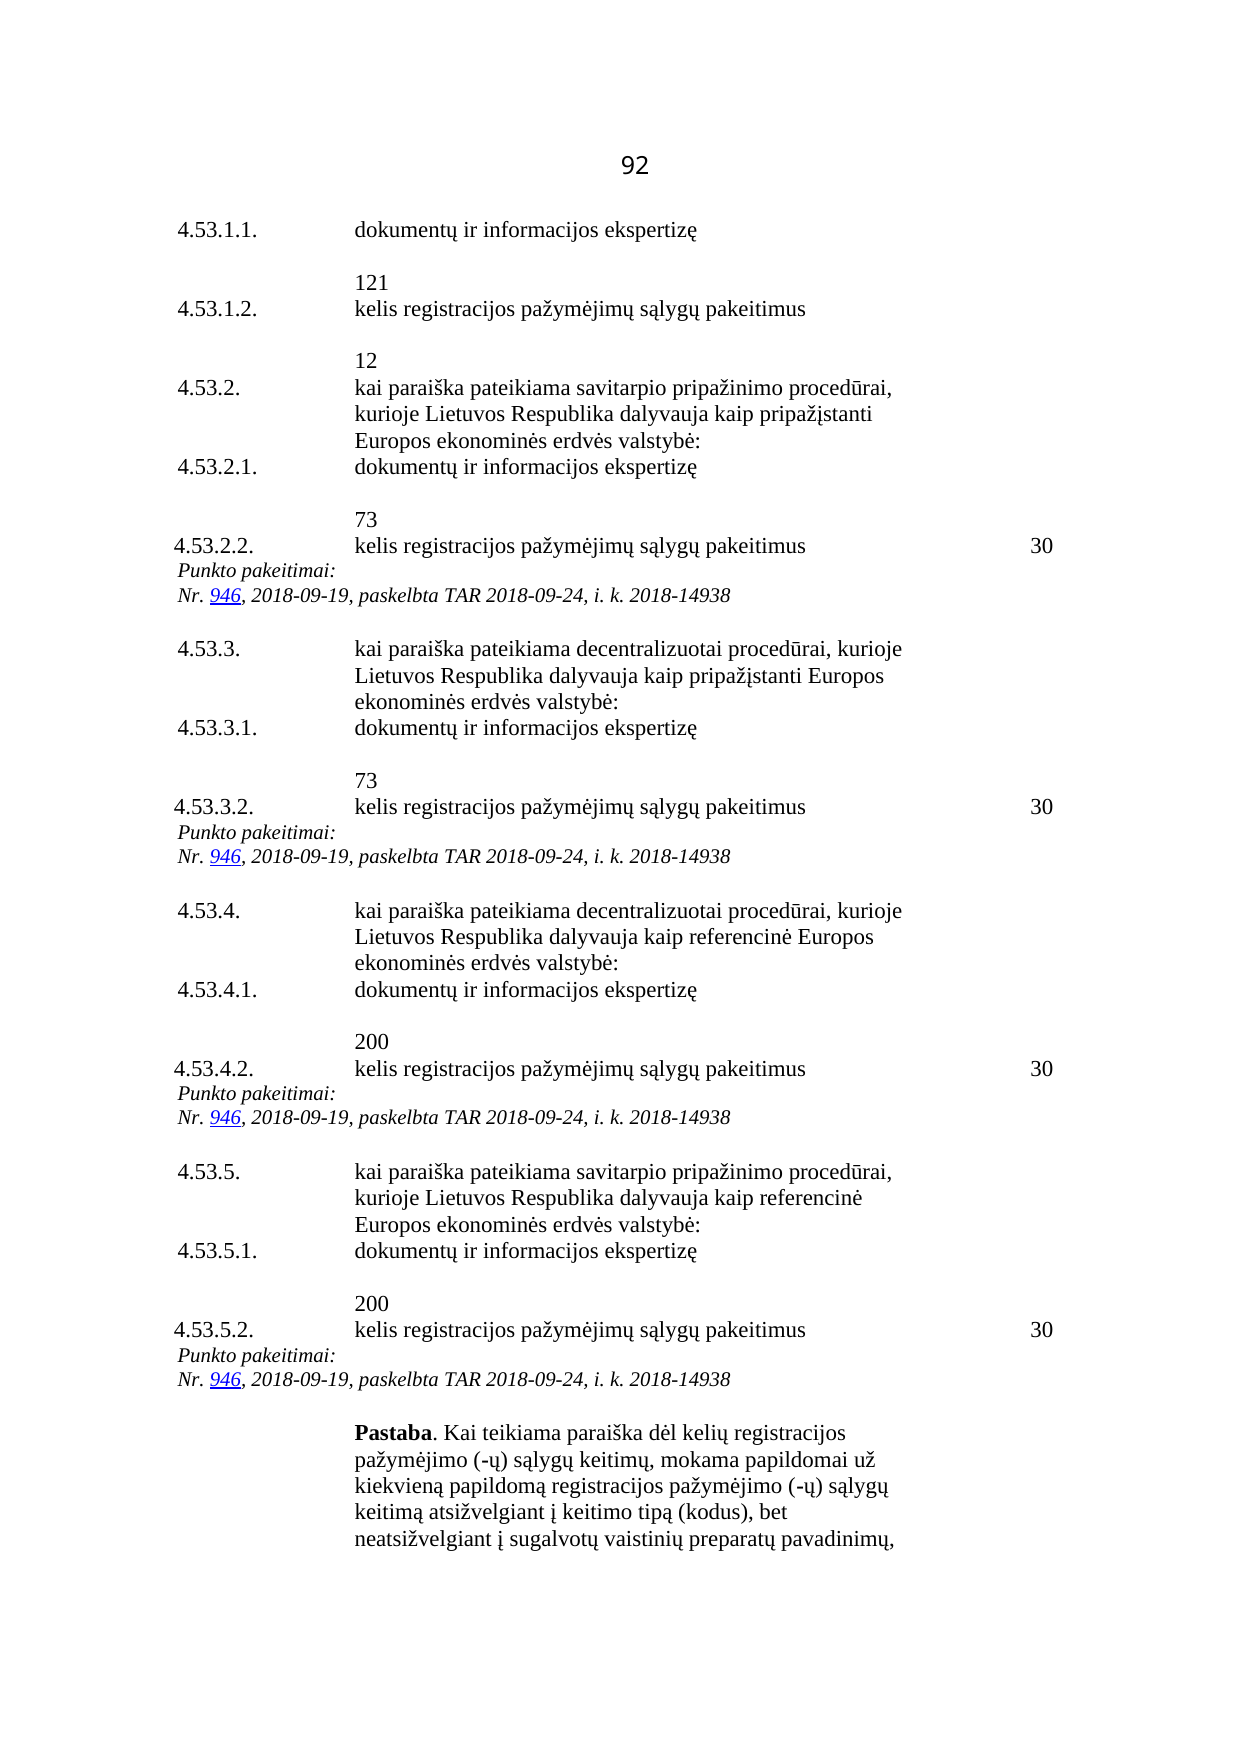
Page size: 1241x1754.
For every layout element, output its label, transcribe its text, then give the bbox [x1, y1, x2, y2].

text 4.53.5. kai paraiška pateikiama savitarpio pripažinimo procedūrai, [177, 1158, 945, 1184]
text 4.53.5.1. dokumentų ir informacijos ekspertizę 200 [177, 1237, 945, 1316]
text Nr. 946, 2018-09-19, paskelbta TAR 2018-09-24, i. k. 2018-14938 [177, 1367, 1093, 1391]
text Pastaba. Kai teikiama paraiška dėl kelių registracijos [354, 1419, 945, 1446]
text keitimą atsižvelgiant į keitimo tipą (kodus), bet [354, 1498, 945, 1525]
text 4.53.5.2. kelis registracijos pažymėjimų sąlygų pakeitimus 30 [174, 1316, 1093, 1342]
text kurioje Lietuvos Respublika dalyvauja kaip referencinė [354, 1184, 945, 1211]
text Nr. 946, 2018-09-19, paskelbta TAR 2018-09-24, i. k. 2018-14938 [177, 582, 1093, 607]
text 4.53.4.2. kelis registracijos pažymėjimų sąlygų pakeitimus 30 [174, 1055, 1093, 1081]
text 4.53.2.2. kelis registracijos pažymėjimų sąlygų pakeitimus 30 [174, 532, 1093, 558]
text 4.53.3.1. dokumentų ir informacijos ekspertizę 73 [177, 714, 945, 793]
text 4.53.1.2. kelis registracijos pažymėjimų sąlygų pakeitimus 12 [177, 295, 945, 374]
text Punkto pakeitimai: [177, 1081, 1093, 1105]
text 4.53.2. kai paraiška pateikiama savitarpio pripažinimo procedūrai, [177, 374, 945, 400]
text 4.53.2.1. dokumentų ir informacijos ekspertizę 73 [177, 453, 945, 532]
text Punkto pakeitimai: [177, 558, 1093, 582]
text 4.53.4.1. dokumentų ir informacijos ekspertizę 200 [177, 976, 945, 1055]
text Europos ekonominės erdvės valstybė: [354, 1211, 945, 1237]
text 4.53.1.1. dokumentų ir informacijos ekspertizę 121 [177, 216, 945, 295]
text kiekvieną papildomą registracijos pažymėjimo (-ų) sąlygų [354, 1472, 945, 1498]
text 4.53.4. kai paraiška pateikiama decentralizuotai procedūrai, kurioje [177, 897, 945, 923]
text kurioje Lietuvos Respublika dalyvauja kaip pripažįstanti [354, 400, 945, 427]
text Nr. 946, 2018-09-19, paskelbta TAR 2018-09-24, i. k. 2018-14938 [177, 844, 1093, 868]
text neatsižvelgiant į sugalvotų vaistinių preparatų pavadinimų, [354, 1525, 945, 1551]
text Nr. 946, 2018-09-19, paskelbta TAR 2018-09-24, i. k. 2018-14938 [177, 1105, 1093, 1129]
text ekonominės erdvės valstybė: [354, 949, 945, 976]
text pažymėjimo (-ų) sąlygų keitimų, mokama papildomai už [354, 1446, 945, 1472]
text 4.53.3.2. kelis registracijos pažymėjimų sąlygų pakeitimus 30 [174, 793, 1093, 820]
text Lietuvos Respublika dalyvauja kaip pripažįstanti Europos [354, 662, 945, 688]
text Punkto pakeitimai: [177, 1342, 1093, 1367]
text Europos ekonominės erdvės valstybė: [354, 427, 945, 453]
text Punkto pakeitimai: [177, 820, 1093, 844]
text Lietuvos Respublika dalyvauja kaip referencinė Europos [354, 923, 945, 949]
text ekonominės erdvės valstybė: [354, 688, 945, 714]
text 4.53.3. kai paraiška pateikiama decentralizuotai procedūrai, kurioje [177, 635, 945, 662]
